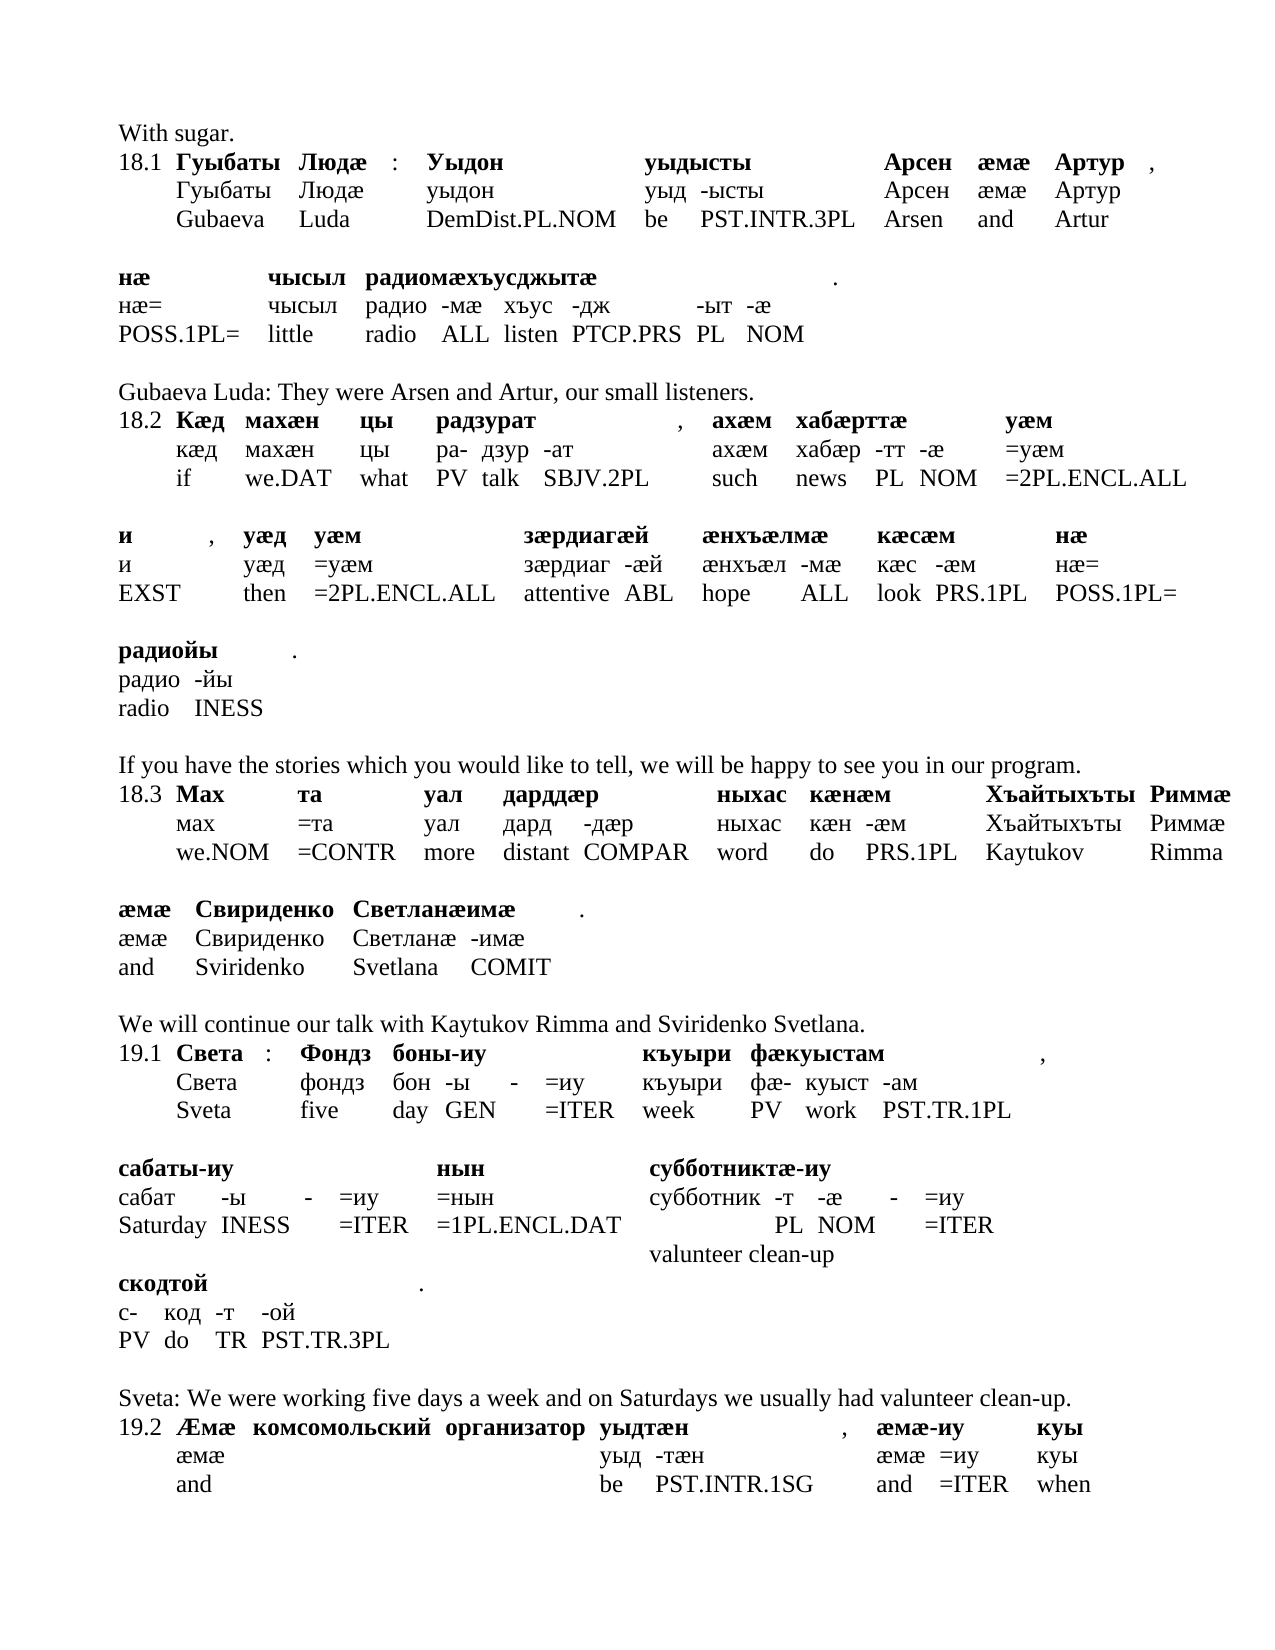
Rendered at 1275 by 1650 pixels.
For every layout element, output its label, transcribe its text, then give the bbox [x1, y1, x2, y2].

text Svetlana [352, 952, 457, 981]
text Светланæимæ [352, 894, 565, 923]
text PRS.1PL [865, 837, 958, 866]
text нын [436, 1153, 635, 1182]
text if [176, 463, 217, 492]
text нæ [118, 262, 254, 291]
text , [677, 406, 698, 434]
text субботниктæ-иу [649, 1153, 1008, 1182]
text Артур [1054, 147, 1135, 176]
text work [805, 1096, 869, 1124]
text five [300, 1096, 364, 1124]
text PV [118, 1326, 150, 1354]
text be [599, 1469, 641, 1498]
text : [391, 147, 412, 176]
text day [392, 1096, 431, 1124]
text =CONTR [297, 837, 396, 866]
text кæд [176, 434, 217, 463]
text -йы [194, 664, 264, 693]
text куы [1037, 1441, 1091, 1469]
text DemDist.PL.NOM [426, 204, 617, 233]
text PL [875, 463, 905, 492]
text radio [365, 319, 427, 348]
text ABL [624, 578, 674, 607]
text Гуыбаты [176, 147, 285, 176]
text SBJV.2PL [543, 463, 649, 492]
text дард [503, 808, 569, 837]
text уал [424, 779, 489, 808]
text цы [359, 434, 408, 463]
text and [876, 1469, 925, 1498]
text INESS [194, 693, 264, 722]
text radio [118, 693, 180, 722]
text look [877, 578, 921, 607]
text уыдысты [644, 147, 870, 176]
text дзур [482, 434, 529, 463]
text PV [436, 463, 468, 492]
text Свириденко [195, 923, 325, 952]
text . [291, 636, 312, 664]
text listen [504, 319, 558, 348]
text Gubaeva Luda: They were Arsen and Artur, our small listeners. [118, 377, 1249, 406]
text Saturday [118, 1211, 207, 1239]
text Æмæ [176, 1412, 239, 1441]
text With sugar. [118, 118, 1249, 147]
text =иу [939, 1441, 1009, 1469]
text Кæд [176, 406, 231, 434]
text Хъайтыхъты [985, 808, 1122, 837]
text субботник [649, 1182, 761, 1211]
text уæд [243, 549, 286, 578]
text мах [176, 808, 269, 837]
text -ы [445, 1067, 496, 1096]
text PTCP.PRS [572, 319, 682, 348]
text =иу [339, 1182, 409, 1211]
text æмæ [176, 1441, 225, 1469]
text =ITER [545, 1096, 614, 1124]
text , [1148, 147, 1169, 176]
text чысыл [268, 262, 351, 291]
text attentive [524, 578, 610, 607]
text distant [503, 837, 569, 866]
text NOM [817, 1211, 876, 1239]
text æмæ [876, 1441, 925, 1469]
text do [809, 837, 852, 866]
text кæнæм [809, 779, 972, 808]
text 18.2 [118, 406, 162, 434]
text махæн [245, 406, 346, 434]
text -ам [882, 1067, 1012, 1096]
text Арсен [883, 176, 950, 204]
text уæм [1005, 406, 1201, 434]
text and [176, 1469, 225, 1498]
text =иу [545, 1067, 614, 1096]
text what [359, 463, 408, 492]
text NOM [919, 463, 977, 492]
text æнхъæл [702, 549, 787, 578]
text 18.3 [118, 779, 162, 808]
text PST.INTR.1SG [655, 1469, 814, 1498]
text куыст [805, 1067, 869, 1096]
text скодтой [118, 1268, 404, 1297]
text уыд [599, 1441, 641, 1469]
text Luda [299, 204, 364, 233]
text news [796, 463, 861, 492]
text and [977, 204, 1027, 233]
text код [164, 1297, 201, 1326]
text зæрдиагæй [524, 521, 688, 549]
text радиомæхъусджытæ [365, 262, 818, 291]
text . [418, 1268, 439, 1297]
text =2PL.ENCL.ALL [314, 578, 496, 607]
text Артур [1054, 176, 1121, 204]
text PL [696, 319, 732, 348]
text we.NOM [176, 837, 269, 866]
text -ы [221, 1182, 290, 1211]
text и [118, 549, 181, 578]
text фæ- [750, 1067, 791, 1096]
text NOM [746, 319, 804, 348]
text æмæ [118, 894, 181, 923]
text -æм [865, 808, 958, 837]
text such [712, 463, 768, 492]
text хабæрттæ [796, 406, 991, 434]
text -æ [919, 434, 977, 463]
text Kaytukov [985, 837, 1122, 866]
text сабат [118, 1182, 207, 1211]
text къуыри [642, 1067, 722, 1096]
text Sveta: We were working five days a week and on Saturdays we usually had valunteer clean-up. [118, 1383, 1249, 1412]
text : [265, 1038, 286, 1067]
text чысыл [268, 291, 337, 319]
text -мæ [441, 291, 490, 319]
text , [841, 1412, 862, 1441]
text нæ [1055, 521, 1191, 549]
text Sviridenko [195, 952, 325, 981]
text махæн [245, 434, 332, 463]
text EXST [118, 578, 181, 607]
text радио [365, 291, 427, 319]
text нæ= [1055, 549, 1177, 578]
text Rimma [1149, 837, 1225, 866]
text Свириденко [195, 894, 338, 923]
text и [118, 521, 194, 549]
text GEN [445, 1096, 496, 1124]
text Арсен [883, 147, 964, 176]
text æмæ [977, 176, 1027, 204]
text кæс [877, 549, 921, 578]
text хъус [504, 291, 558, 319]
text We will continue our talk with Kaytukov Rimma and Sviridenko Svetlana. [118, 1009, 1249, 1038]
text сабаты-иу [118, 1153, 423, 1182]
text къуыри [642, 1038, 736, 1067]
text Хъайтыхъты [985, 779, 1136, 808]
text æмæ [118, 923, 167, 952]
text -дæр [583, 808, 689, 837]
text PV [750, 1096, 791, 1124]
text =иу [924, 1182, 994, 1211]
text Света [176, 1067, 237, 1096]
text we.DAT [245, 463, 332, 492]
text INESS [221, 1211, 290, 1239]
text , [208, 521, 229, 549]
text -ой [261, 1297, 390, 1326]
text радзурат [436, 406, 663, 434]
text PRS.1PL [935, 578, 1028, 607]
text боны-иу [392, 1038, 628, 1067]
text Мах [176, 779, 283, 808]
text =нын [436, 1182, 621, 1211]
text ахæм [712, 406, 782, 434]
text Sveta [176, 1096, 237, 1124]
text -æм [935, 549, 1028, 578]
text =ITER [924, 1211, 994, 1239]
text ALL [441, 319, 490, 348]
text -тт [875, 434, 905, 463]
text -имæ [470, 923, 551, 952]
text ахæм [712, 434, 768, 463]
text PL [774, 1211, 803, 1239]
text hope [702, 578, 787, 607]
text =ITER [339, 1211, 409, 1239]
text -т [215, 1297, 247, 1326]
text уыдон [426, 176, 617, 204]
text Риммæ [1149, 808, 1225, 837]
text -æ [817, 1182, 876, 1211]
text организатор [445, 1412, 586, 1441]
text уæм [314, 521, 510, 549]
text POSS.1PL= [1055, 578, 1177, 607]
text с- [118, 1297, 150, 1326]
text Gubaeva [176, 204, 271, 233]
text куы [1037, 1412, 1105, 1441]
text уыд [644, 176, 686, 204]
text Гуыбаты [176, 176, 271, 204]
text Людæ [299, 147, 378, 176]
text be [644, 204, 686, 233]
text , [1039, 1038, 1061, 1067]
text цы [359, 406, 422, 434]
text -ыт [696, 291, 732, 319]
text кæсæм [877, 521, 1041, 549]
text PST.TR.3PL [261, 1326, 390, 1354]
text Людæ [299, 176, 364, 204]
text хабæр [796, 434, 861, 463]
text -æ [746, 291, 804, 319]
text -тæн [655, 1441, 814, 1469]
text Artur [1054, 204, 1121, 233]
text 19.2 [118, 1412, 162, 1441]
text уал [424, 808, 475, 837]
text фæкуыстам [750, 1038, 1026, 1067]
text - [304, 1182, 325, 1211]
text and [118, 952, 167, 981]
text æмæ [977, 147, 1041, 176]
text - [510, 1067, 531, 1096]
text 19.1 [118, 1038, 162, 1067]
text кæн [809, 808, 852, 837]
text -мæ [800, 549, 849, 578]
text дарддæр [503, 779, 703, 808]
text little [268, 319, 337, 348]
text then [243, 578, 286, 607]
text Уыдон [426, 147, 631, 176]
text - [889, 1182, 911, 1211]
text радио [118, 664, 180, 693]
text . [578, 894, 599, 923]
text ра- [436, 434, 468, 463]
text та [297, 779, 410, 808]
text TR [215, 1326, 247, 1354]
text зæрдиаг [524, 549, 610, 578]
text ныхас [717, 779, 796, 808]
text Риммæ [1149, 779, 1239, 808]
text PST.TR.1PL [882, 1096, 1012, 1124]
text уыдтæн [599, 1412, 828, 1441]
text -æй [624, 549, 674, 578]
text 18.1 [118, 147, 162, 176]
text æнхъæлмæ [702, 521, 863, 549]
text PST.INTR.3PL [700, 204, 856, 233]
text word [717, 837, 782, 866]
text talk [482, 463, 529, 492]
text нæ= [118, 291, 240, 319]
text valunteer clean-up [649, 1239, 1008, 1268]
text POSS.1PL= [118, 319, 240, 348]
text . [832, 262, 853, 291]
text Arsen [883, 204, 950, 233]
text If you have the stories which you would like to tell, we will be happy to see you in our program. [118, 751, 1249, 779]
text уæд [243, 521, 300, 549]
text -ысты [700, 176, 856, 204]
text =уæм [1005, 434, 1187, 463]
text more [424, 837, 475, 866]
text -дж [572, 291, 682, 319]
text =уæм [314, 549, 496, 578]
text =та [297, 808, 396, 837]
text Светланæ [352, 923, 457, 952]
text æмæ-иу [876, 1412, 1023, 1441]
text -ат [543, 434, 649, 463]
text do [164, 1326, 201, 1354]
text =ITER [939, 1469, 1009, 1498]
text =1PL.ENCL.DAT [436, 1211, 621, 1239]
text ныхас [717, 808, 782, 837]
text when [1037, 1469, 1091, 1498]
text Света [176, 1038, 251, 1067]
text week [642, 1096, 722, 1124]
text -т [774, 1182, 803, 1211]
text ALL [800, 578, 849, 607]
text =2PL.ENCL.ALL [1005, 463, 1187, 492]
text комсомольский [253, 1412, 431, 1441]
text бон [392, 1067, 431, 1096]
text COMPAR [583, 837, 689, 866]
text фондз [300, 1067, 364, 1096]
text Фондз [300, 1038, 378, 1067]
text COMIT [470, 952, 551, 981]
text радиойы [118, 636, 278, 664]
